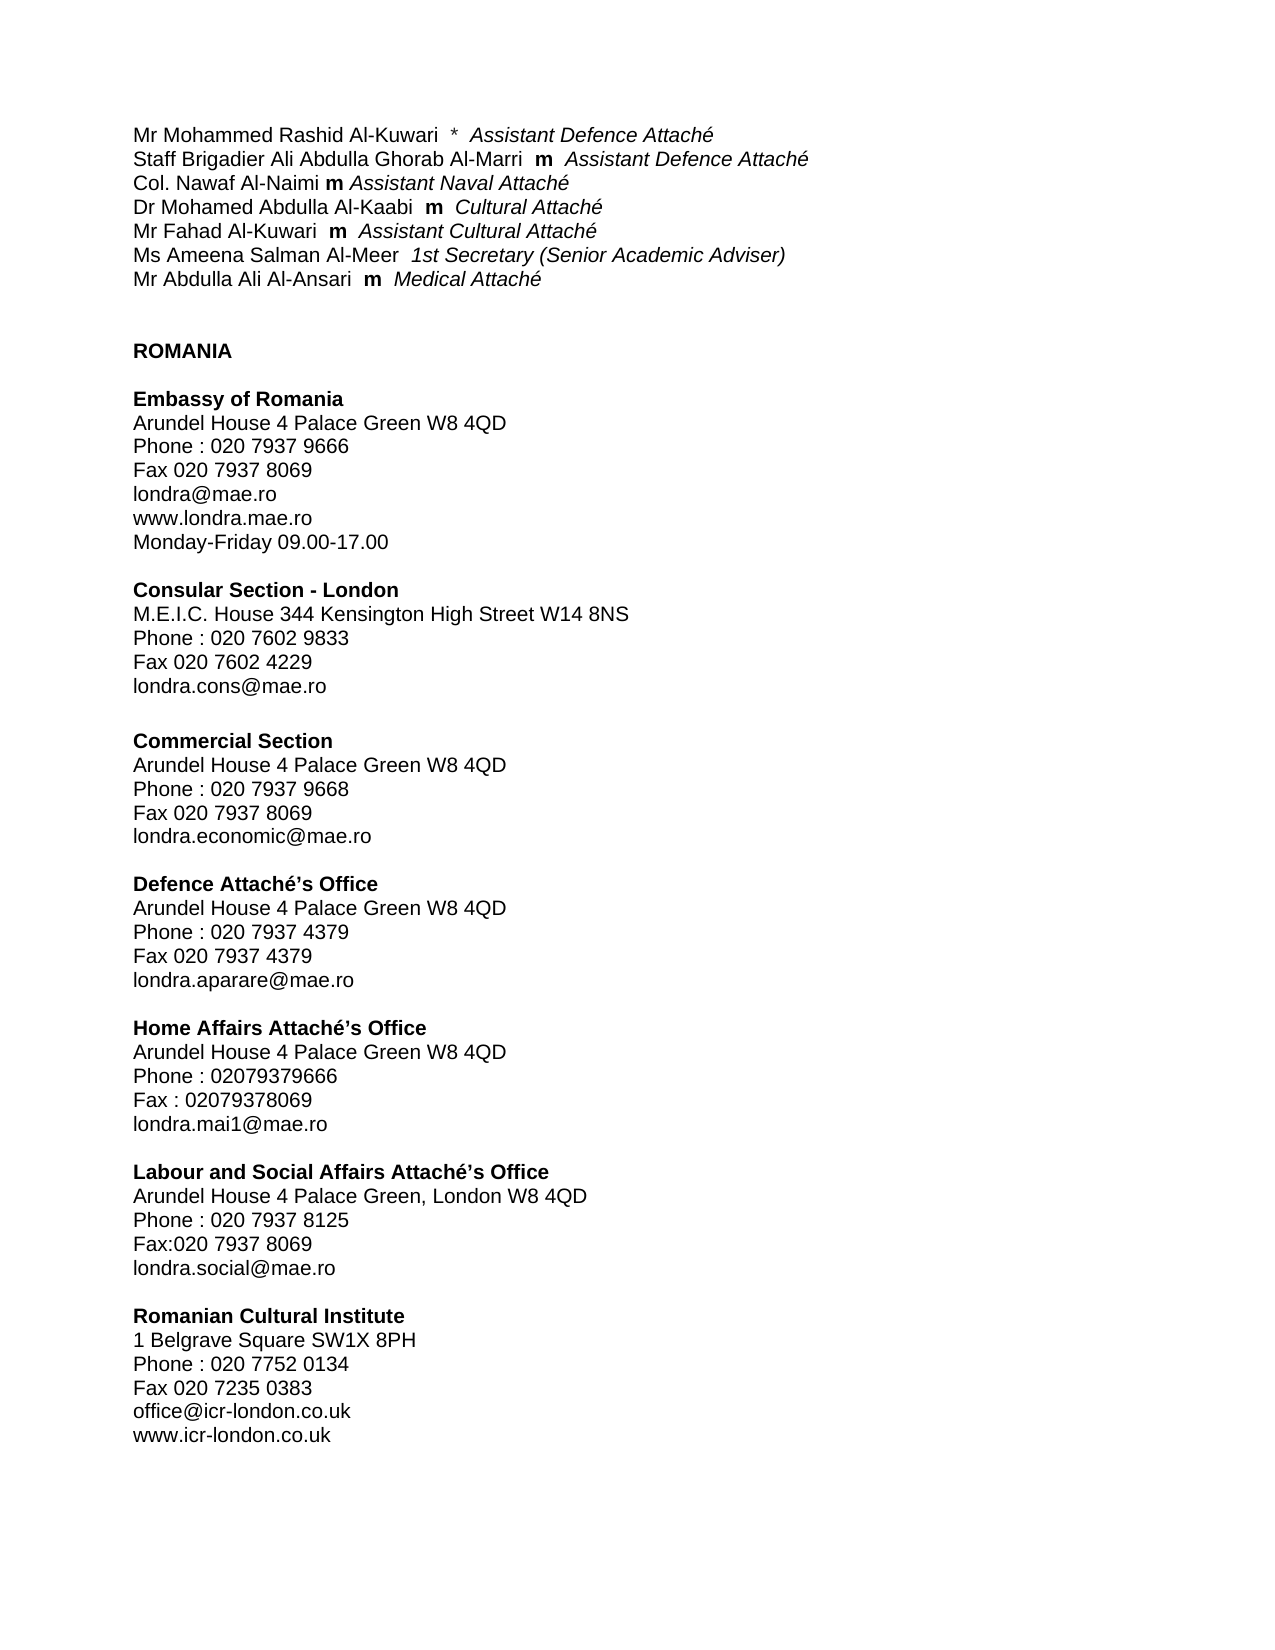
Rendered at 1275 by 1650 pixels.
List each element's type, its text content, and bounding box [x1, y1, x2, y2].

text londra@mae.ro [133, 482, 1181, 506]
text Mr Fahad Al-Kuwari m Assistant Cultural Attaché [133, 219, 1181, 243]
text Fax 020 7937 4379 [133, 944, 1181, 968]
text londra.economic@mae.ro [133, 824, 1181, 848]
text Mr Mohammed Rashid Al-Kuwari * Assistant Defence Attaché [133, 123, 1181, 147]
text Arundel House 4 Palace Green W8 4QD [133, 1040, 1181, 1064]
text Dr Mohamed Abdulla Al-Kaabi m Cultural Attaché [133, 195, 1181, 219]
text Fax : 02079378069 [133, 1088, 1181, 1112]
text Arundel House 4 Palace Green W8 4QD [133, 410, 1181, 434]
text Phone : 020 7937 9666 [133, 434, 1181, 458]
text Embassy of Romania [133, 386, 1181, 410]
text Arundel House 4 Palace Green W8 4QD [133, 896, 1181, 920]
text Defence Attaché’s Office [133, 872, 1181, 896]
text Home Affairs Attaché’s Office [133, 1016, 1181, 1040]
text www.londra.mae.ro [133, 506, 1181, 530]
text Col. Nawaf Al-Naimi m Assistant Naval Attaché [133, 171, 1181, 195]
text Fax:020 7937 8069 [133, 1232, 1181, 1256]
text Phone : 020 7937 4379 [133, 920, 1181, 944]
text Commercial Section [133, 728, 1181, 752]
text Phone : 02079379666 [133, 1064, 1181, 1088]
text Romanian Cultural Institute [133, 1303, 1181, 1327]
text Phone : 020 7937 8125 [133, 1208, 1181, 1232]
text londra.cons@mae.ro [133, 674, 1181, 728]
text Labour and Social Affairs Attaché’s Office [133, 1160, 1181, 1184]
text Monday-Friday 09.00-17.00 [133, 530, 1181, 554]
text londra.aparare@mae.ro [133, 968, 1181, 992]
text Staff Brigadier Ali Abdulla Ghorab Al-Marri m Assistant Defence Attaché [133, 147, 1181, 171]
text office@icr-london.co.uk [133, 1399, 1181, 1423]
text londra.social@mae.ro [133, 1256, 1181, 1279]
text Fax 020 7937 8069 [133, 800, 1181, 824]
subtitle ROMANIA [133, 338, 1181, 362]
text Fax 020 7235 0383 [133, 1375, 1181, 1399]
text 1 Belgrave Square SW1X 8PH [133, 1327, 1181, 1351]
text Arundel House 4 Palace Green W8 4QD [133, 752, 1181, 776]
text Phone : 020 7937 9668 [133, 776, 1181, 800]
text M.E.I.C. House 344 Kensington High Street W14 8NS [133, 602, 1181, 626]
text londra.mai1@mae.ro [133, 1112, 1181, 1136]
text Fax 020 7602 4229 [133, 650, 1181, 674]
text Phone : 020 7752 0134 [133, 1351, 1181, 1375]
text Arundel House 4 Palace Green, London W8 4QD [133, 1184, 1181, 1208]
text Fax 020 7937 8069 [133, 458, 1181, 482]
text Mr Abdulla Ali Al-Ansari m Medical Attaché [133, 267, 1181, 291]
text www.icr-london.co.uk [133, 1423, 1181, 1447]
text Ms Ameena Salman Al-Meer 1st Secretary (Senior Academic Adviser) [133, 243, 1181, 267]
text Phone : 020 7602 9833 [133, 626, 1181, 650]
text Consular Section - London [133, 578, 1181, 602]
